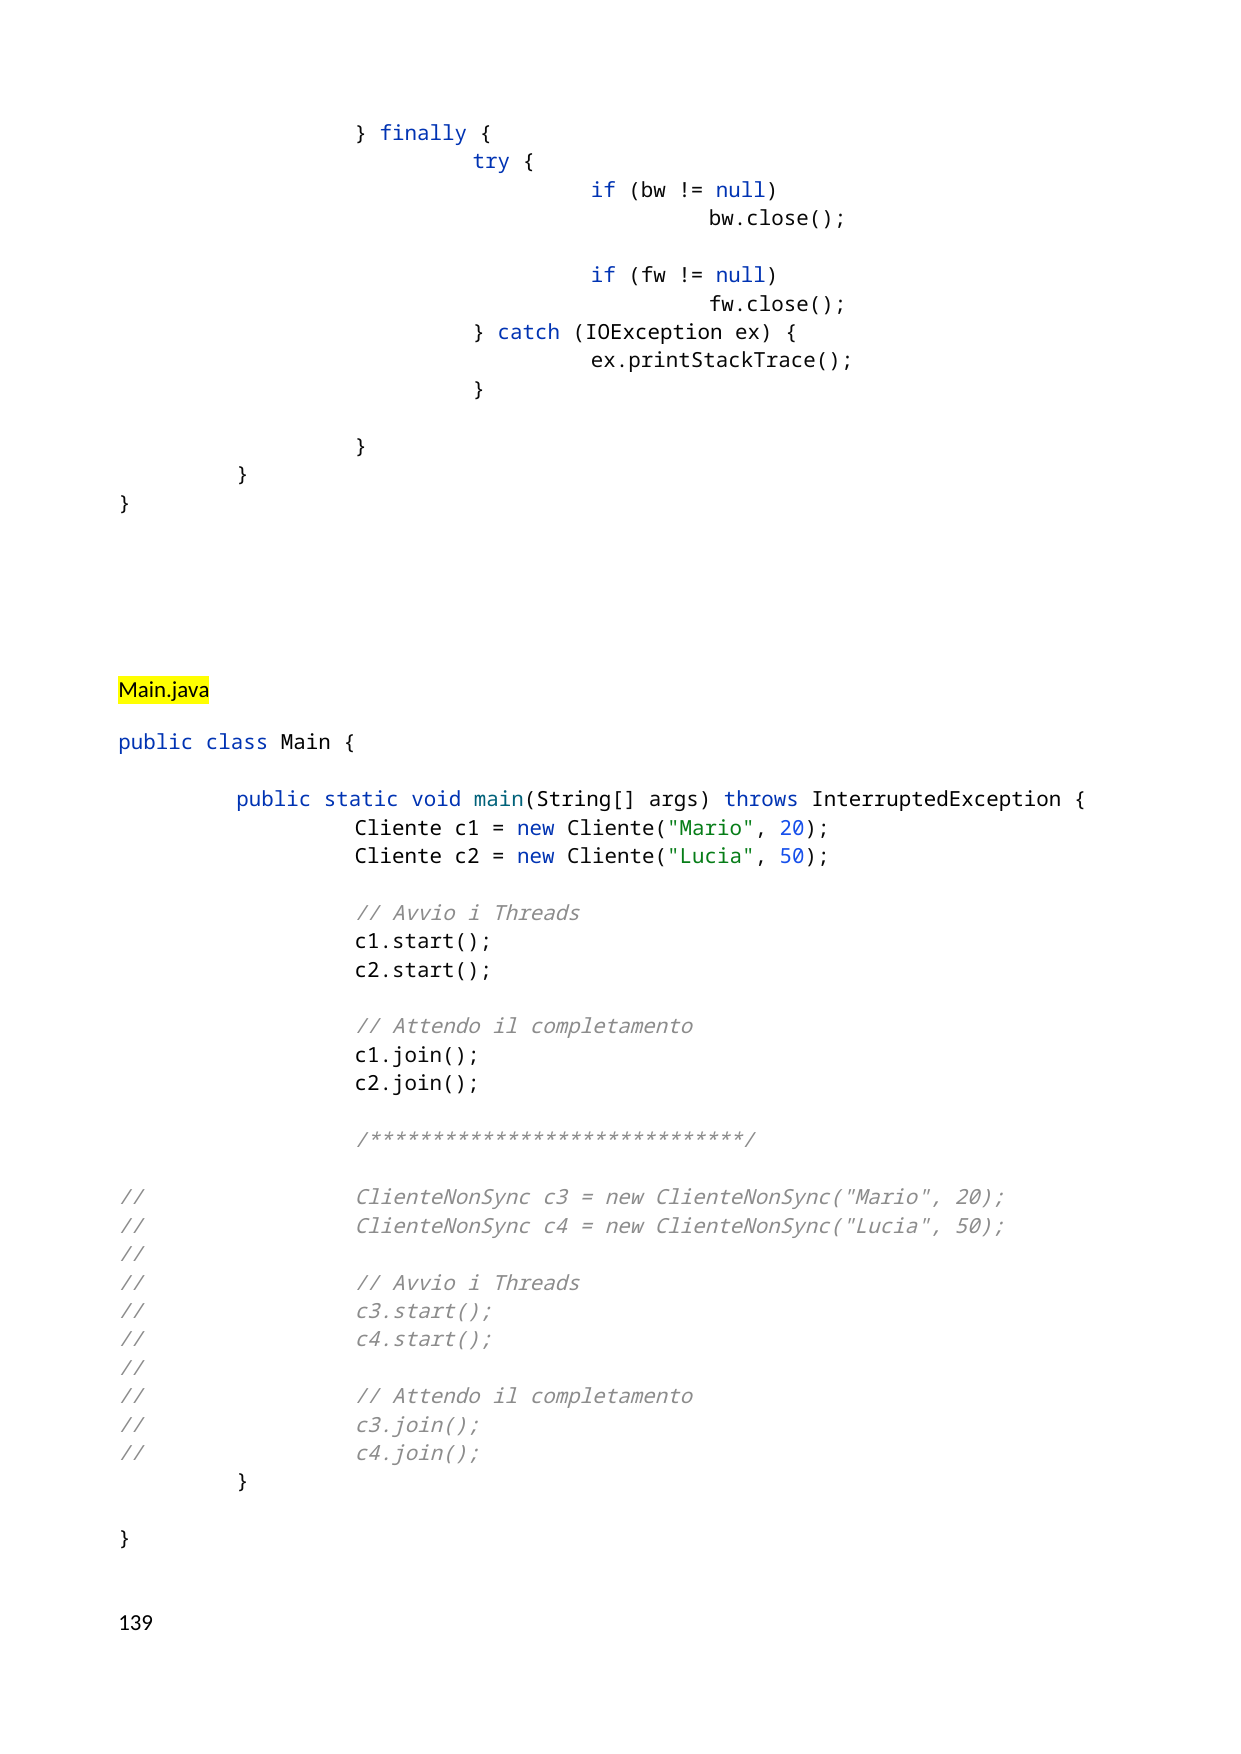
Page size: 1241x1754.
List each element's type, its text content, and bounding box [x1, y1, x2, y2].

text Main.java [118, 676, 1122, 727]
text } finally { try { if (bw != null) bw.close(); if (fw != null) fw.close(); } catch (IOException ex) { ex.printStackTrace(); } } } } [118, 118, 1122, 540]
text public class Main { public static void main(String[] args) throws InterruptedException { Cliente c1 = new Cliente("Mario", 20); Cliente c2 = new Cliente("Lucia", 50); // Avvio i Threads c1.start(); c2.start(); // Attendo il completamento c1.join(); c2.join(); /******************************/ // ClienteNonSync c3 = new ClienteNonSync("Mario", 20); // ClienteNonSync c4 = new ClienteNonSync("Lucia", 50); // // // Avvio i Threads // c3.start(); // c4.start(); // // // Attendo il completamento // c3.join(); // c4.join(); } } [118, 727, 1122, 1552]
